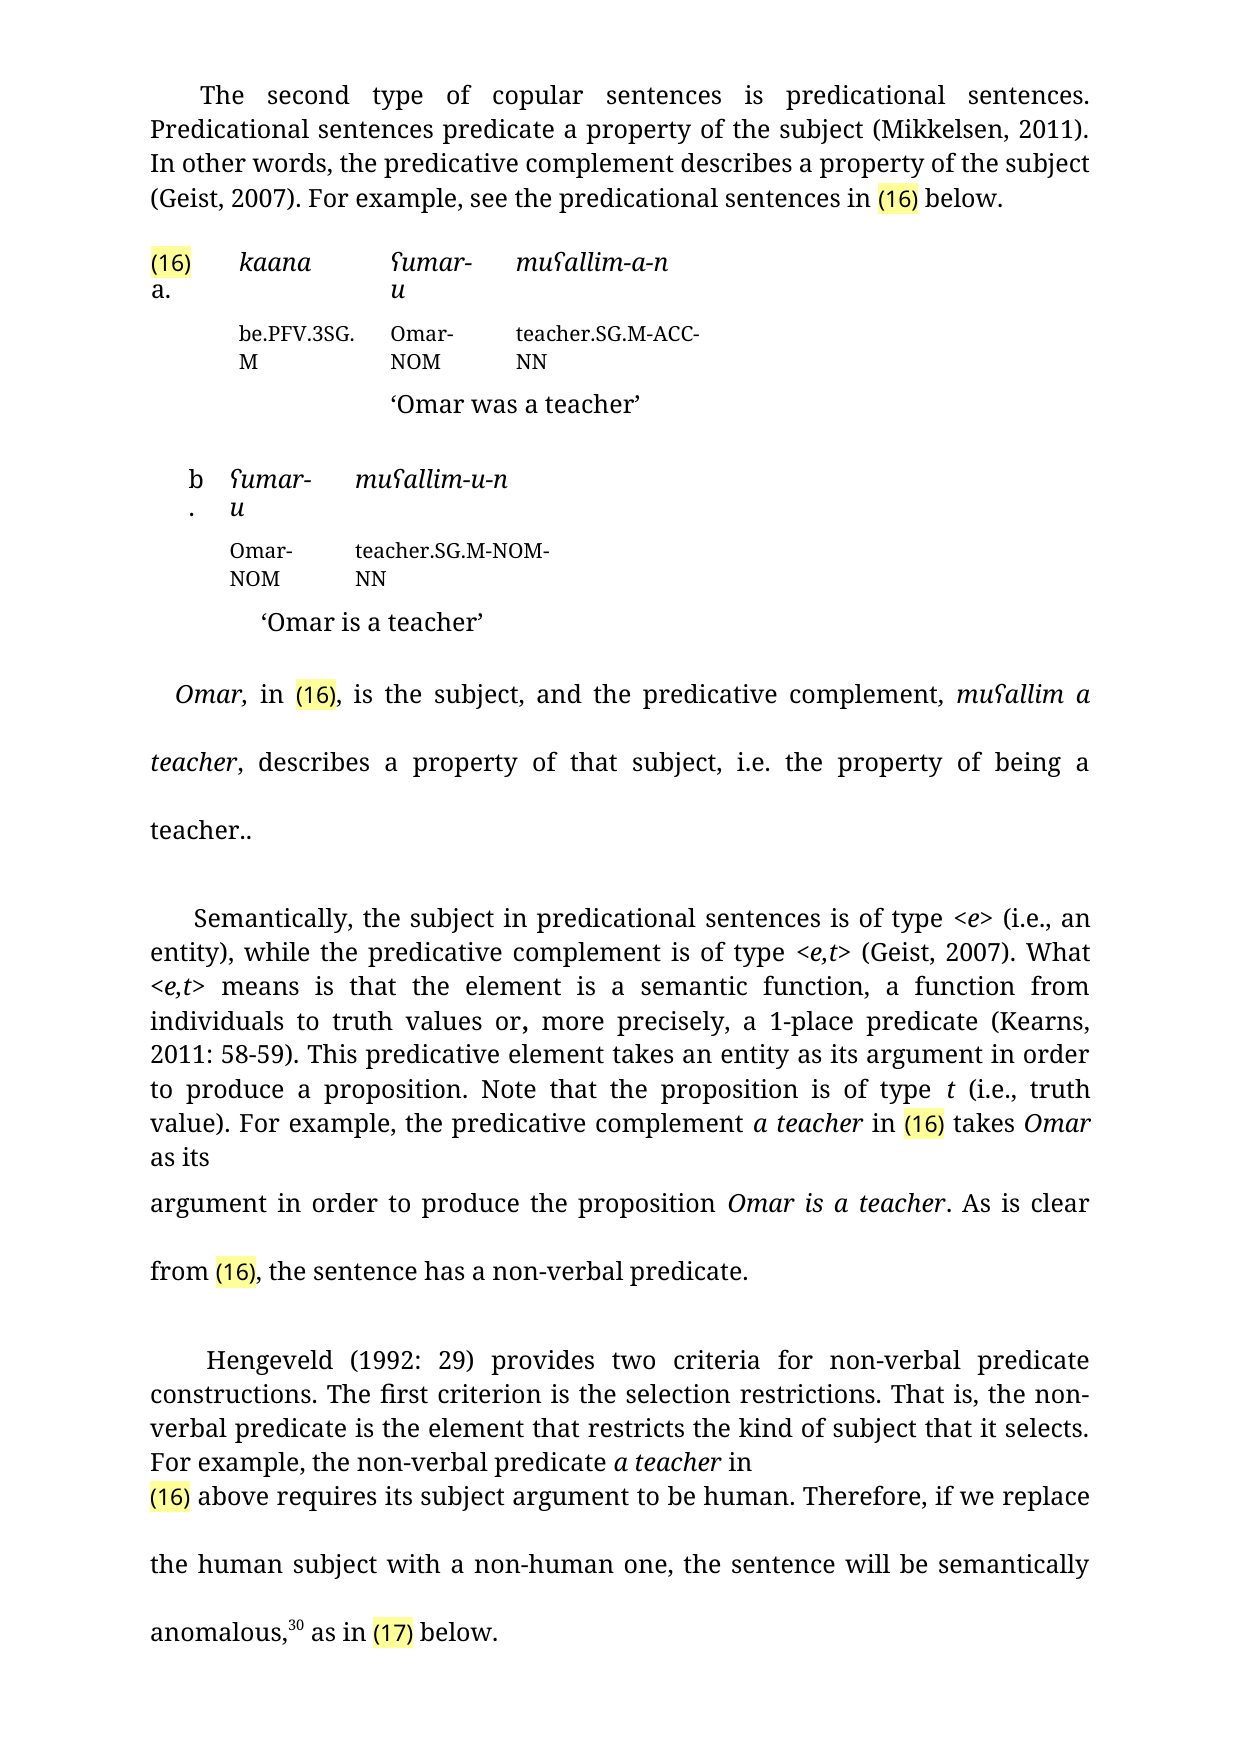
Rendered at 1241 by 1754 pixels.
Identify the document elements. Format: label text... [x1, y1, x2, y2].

table_cell Omar-NOM [207, 522, 332, 593]
table_cell [156, 593, 207, 638]
table_cell teacher.SG.M-ACC-NN [493, 304, 728, 376]
table_cell Omar-NOM [368, 304, 493, 376]
table_header kaana [216, 249, 367, 304]
table_cell [156, 522, 207, 593]
table_header ʕumar-u [368, 249, 493, 304]
text Omar, in (16), is the subject, and the predicative complement, muʕallim a teacher, describes a property of that subject, i.e. the property of being a teacher.. [150, 676, 1090, 847]
table_header muʕallim-a-n [493, 249, 728, 304]
table_cell [119, 376, 216, 421]
table_cell [119, 304, 216, 376]
table_cell [216, 376, 367, 421]
table_cell ‘Omar was a teacher’ [368, 376, 728, 421]
table_header (16) a. [119, 249, 216, 304]
text (16) above requires its subject argument to be human. Therefore, if we replace the human subject with a non-human one, the sentence will be semantically anomalous,30 as in (17) below. [150, 1479, 1091, 1649]
text Semantically, the subject in predicational sentences is of type <e> (i.e., an entity), while the predicative complement is of type <e,t> (Geist, 2007). What <e,t> means is that the element is a semantic function, a function from individuals to truth values or, more precisely, a 1-place predicate (Kearns, 2011: 58-59). This predicative element takes an entity as its argument in order to produce a proposition. Note that the proposition is of type t (i.e., truth value). For example, the predicative complement a teacher in (16) takes Omar as its [150, 901, 1091, 1173]
text argument in order to produce the proposition Omar is a teacher. As is clear from (16), the sentence has a non-verbal predicate. [150, 1186, 1090, 1288]
table_cell be.PFV.3SG.M [216, 304, 367, 376]
table_header b. [156, 466, 207, 522]
table_cell ‘Omar is a teacher’ [207, 593, 572, 638]
text The second type of copular sentences is predicational sentences. Predicational sentences predicate a property of the subject (Mikkelsen, 2011). In other words, the predicative complement describes a property of the subject (Geist, 2007). For example, see the predicational sentences in (16) below. [150, 78, 1091, 214]
table_header ʕumar-u [207, 466, 332, 522]
table_header muʕallim-u-n [332, 466, 572, 522]
text Hengeveld (1992: 29) provides two criteria for non-verbal predicate constructions. The first criterion is the selection restrictions. That is, the non-verbal predicate is the element that restricts the kind of subject that it selects. For example, the non-verbal predicate a teacher in [150, 1342, 1091, 1479]
table_cell teacher.SG.M-NOM-NN [332, 522, 572, 593]
